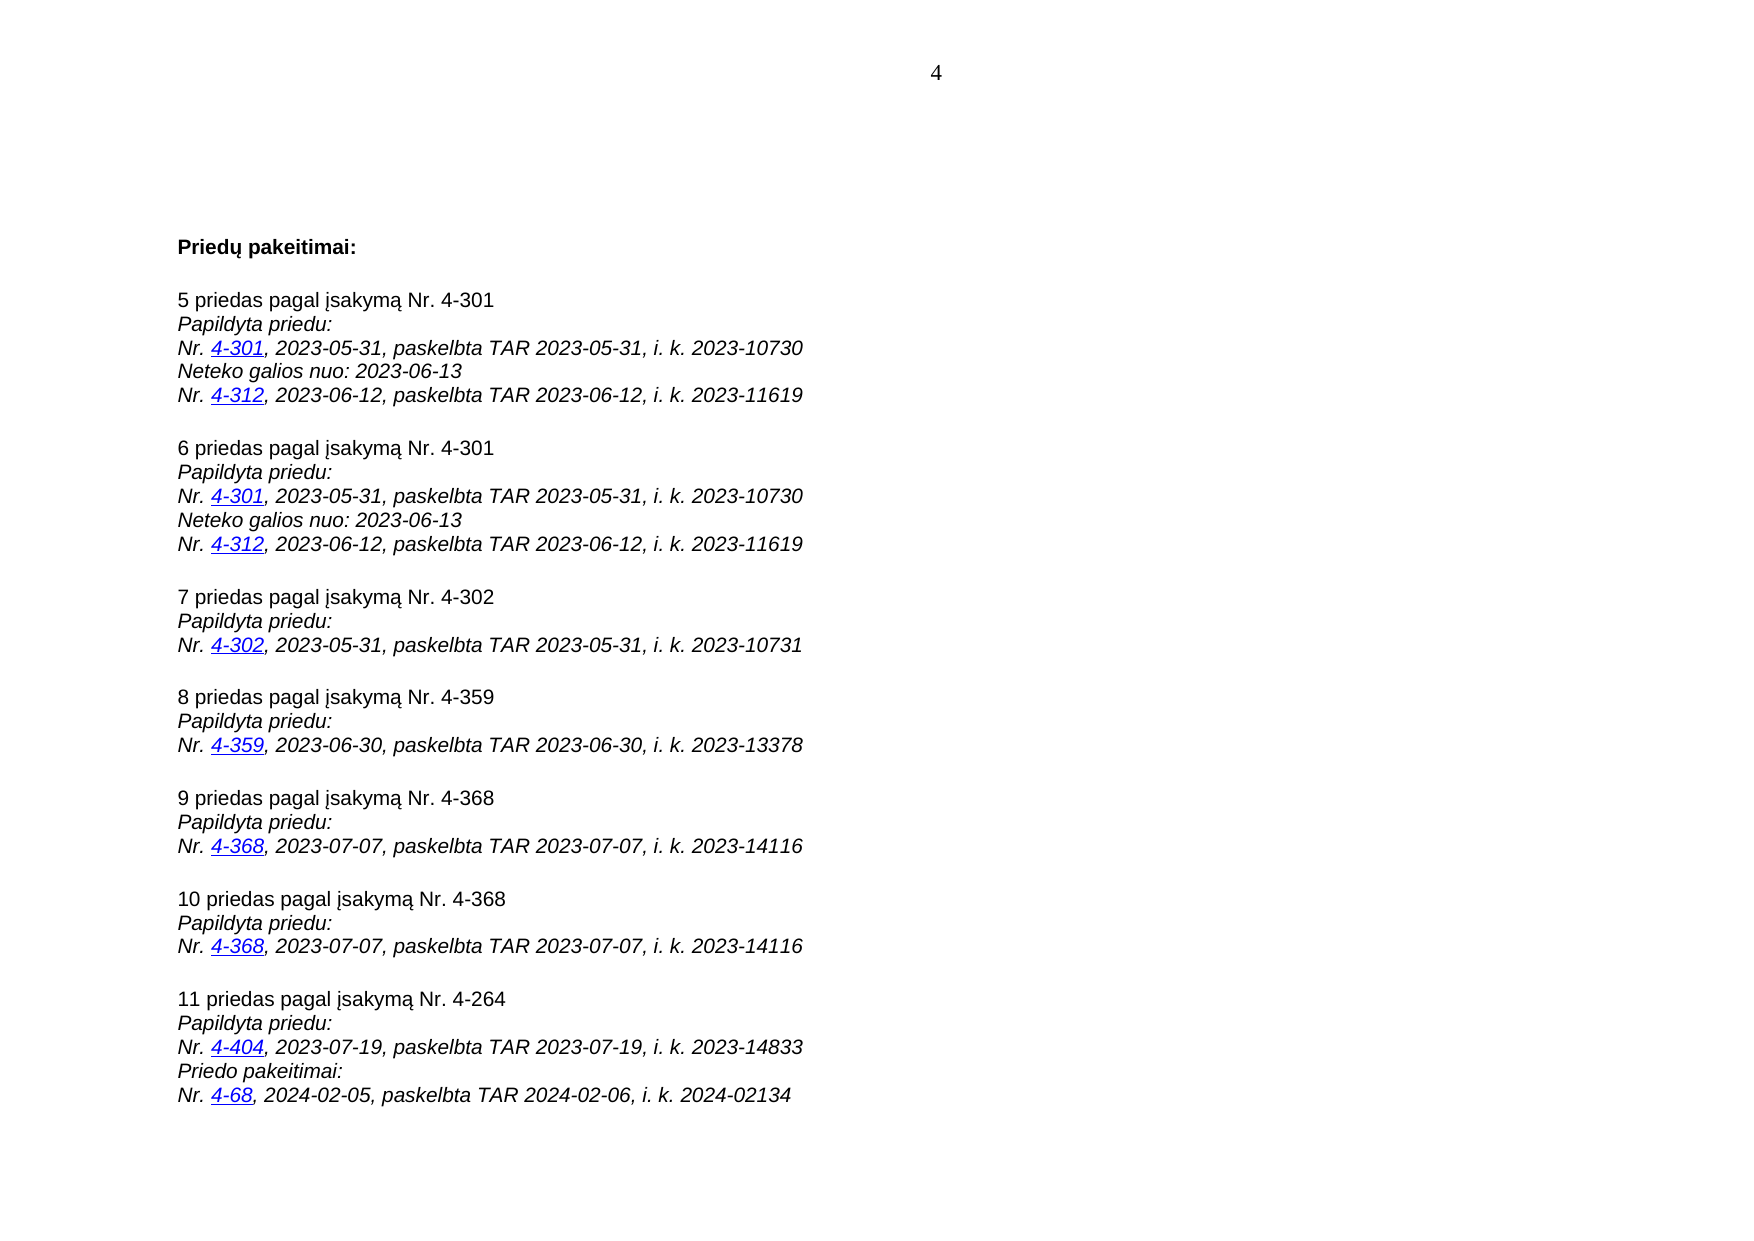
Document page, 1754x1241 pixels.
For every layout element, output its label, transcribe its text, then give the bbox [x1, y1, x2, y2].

text 9 priedas pagal įsakymą Nr. 4-368 [177, 786, 1695, 810]
text Nr. 4-359, 2023-06-30, paskelbta TAR 2023-06-30, i. k. 2023-13378 [177, 733, 1695, 757]
text Papildyta priedu: [177, 810, 1695, 834]
text Papildyta priedu: [177, 1011, 1695, 1035]
text 11 priedas pagal įsakymą Nr. 4-264 [177, 987, 1695, 1011]
text Neteko galios nuo: 2023-06-13 [177, 508, 1695, 532]
text Nr. 4-68, 2024-02-05, paskelbta TAR 2024-02-06, i. k. 2024-02134 [177, 1083, 1695, 1107]
text Neteko galios nuo: 2023-06-13 [177, 359, 1695, 383]
text Papildyta priedu: [177, 910, 1695, 934]
text Nr. 4-301, 2023-05-31, paskelbta TAR 2023-05-31, i. k. 2023-10730 [177, 335, 1695, 359]
text Papildyta priedu: [177, 608, 1695, 632]
text Nr. 4-301, 2023-05-31, paskelbta TAR 2023-05-31, i. k. 2023-10730 [177, 484, 1695, 508]
text Papildyta priedu: [177, 460, 1695, 484]
text 7 priedas pagal įsakymą Nr. 4-302 [177, 584, 1695, 608]
text Priedų pakeitimai: [177, 235, 1695, 259]
text Nr. 4-404, 2023-07-19, paskelbta TAR 2023-07-19, i. k. 2023-14833 [177, 1035, 1695, 1059]
text Papildyta priedu: [177, 709, 1695, 733]
text Nr. 4-312, 2023-06-12, paskelbta TAR 2023-06-12, i. k. 2023-11619 [177, 532, 1695, 556]
text 8 priedas pagal įsakymą Nr. 4-359 [177, 685, 1695, 709]
text Priedo pakeitimai: [177, 1059, 1695, 1083]
text Nr. 4-302, 2023-05-31, paskelbta TAR 2023-05-31, i. k. 2023-10731 [177, 632, 1695, 656]
text Nr. 4-368, 2023-07-07, paskelbta TAR 2023-07-07, i. k. 2023-14116 [177, 934, 1695, 958]
text Nr. 4-368, 2023-07-07, paskelbta TAR 2023-07-07, i. k. 2023-14116 [177, 834, 1695, 858]
text 10 priedas pagal įsakymą Nr. 4-368 [177, 886, 1695, 910]
text Nr. 4-312, 2023-06-12, paskelbta TAR 2023-06-12, i. k. 2023-11619 [177, 383, 1695, 407]
text Papildyta priedu: [177, 311, 1695, 335]
text 5 priedas pagal įsakymą Nr. 4-301 [177, 287, 1695, 311]
text 6 priedas pagal įsakymą Nr. 4-301 [177, 436, 1695, 460]
